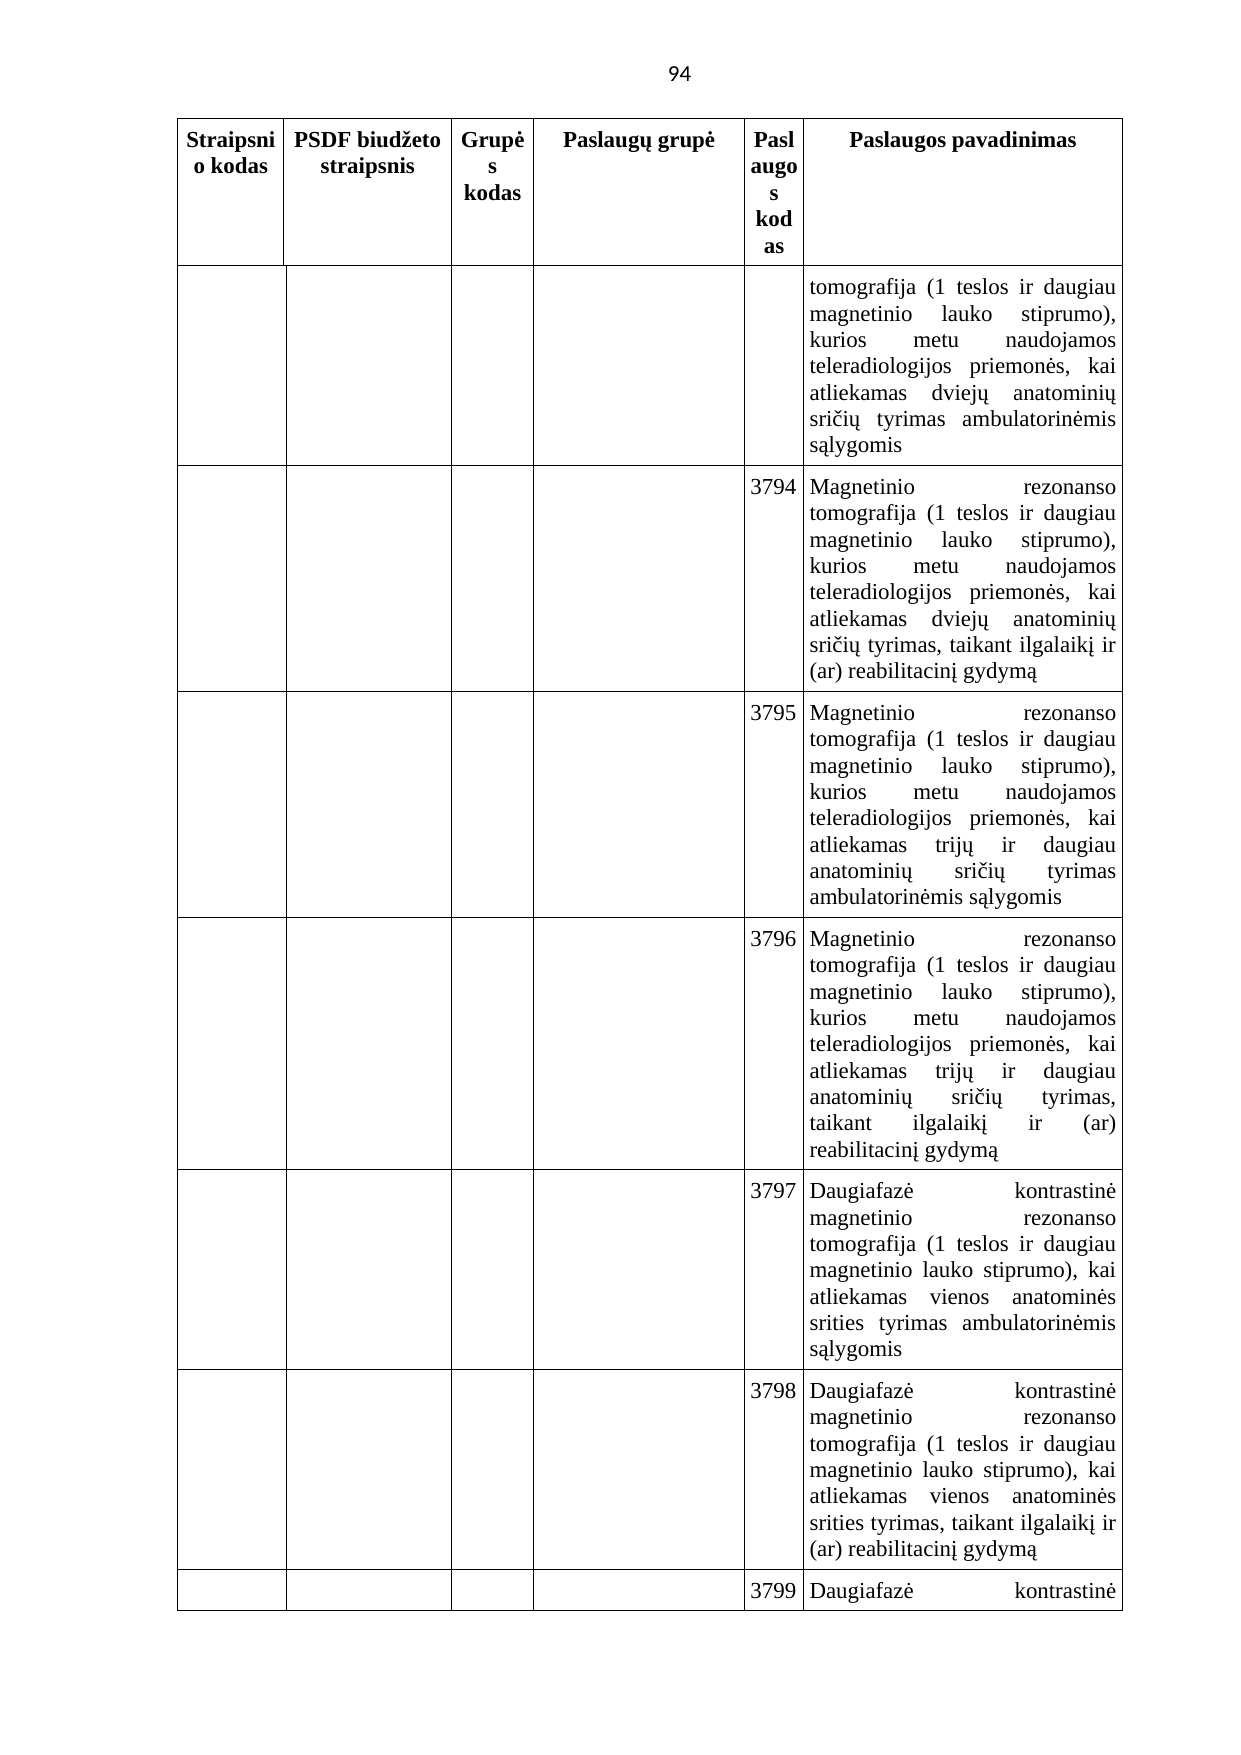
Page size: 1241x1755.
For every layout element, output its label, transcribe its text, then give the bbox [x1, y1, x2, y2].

table_cell [534, 1370, 744, 1569]
table_cell 3799 [745, 1570, 803, 1610]
table_cell [178, 1170, 286, 1369]
table_cell 3798 [745, 1370, 803, 1569]
table_cell Magnetinio rezonanso tomografija (1 teslos ir daugiau magnetinio lauko stiprumo), kurios metu naudojamos teleradiologijos priemonės, kai atliekamas trijų ir daugiau anatominių sričių tyrimas, taikant ilgalaikį ir (ar) reabilitacinį gydymą [804, 918, 1122, 1169]
table_cell [452, 918, 533, 1169]
table_cell Daugiafazė kontrastinė [804, 1570, 1122, 1610]
table_header Paslaugos pavadinimas [804, 119, 1122, 265]
table_header Grupės kodas [452, 119, 533, 265]
table_cell [534, 1570, 744, 1610]
table_cell [534, 266, 744, 465]
table_cell [178, 1570, 286, 1610]
table_cell [287, 266, 451, 465]
table_cell [745, 266, 803, 465]
table_cell [178, 466, 286, 691]
table_cell [452, 466, 533, 691]
table_cell 3795 [745, 692, 803, 917]
table_cell 3796 [745, 918, 803, 1169]
table_cell [178, 1370, 286, 1569]
table_cell [178, 266, 286, 465]
table_cell [452, 1170, 533, 1369]
table_cell [178, 692, 286, 917]
table_header Paslaugų grupė [534, 119, 744, 265]
table_cell [452, 692, 533, 917]
table_cell [534, 918, 744, 1169]
table_cell [452, 266, 533, 465]
table_cell 3794 [745, 466, 803, 691]
table_cell [178, 918, 286, 1169]
table_cell [452, 1570, 533, 1610]
table_cell [534, 692, 744, 917]
table_cell Daugiafazė kontrastinė magnetinio rezonanso tomografija (1 teslos ir daugiau magnetinio lauko stiprumo), kai atliekamas vienos anatominės srities tyrimas, taikant ilgalaikį ir (ar) reabilitacinį gydymą [804, 1370, 1122, 1569]
table_cell Daugiafazė kontrastinė magnetinio rezonanso tomografija (1 teslos ir daugiau magnetinio lauko stiprumo), kai atliekamas vienos anatominės srities tyrimas ambulatorinėmis sąlygomis [804, 1170, 1122, 1369]
table_header Straipsnio kodas [178, 119, 283, 265]
table_header PSDF biudžeto straipsnis [284, 119, 451, 265]
table_cell [287, 466, 451, 691]
table_cell [287, 1170, 451, 1369]
table_cell [534, 466, 744, 691]
table_cell Magnetinio rezonanso tomografija (1 teslos ir daugiau magnetinio lauko stiprumo), kurios metu naudojamos teleradiologijos priemonės, kai atliekamas dviejų anatominių sričių tyrimas, taikant ilgalaikį ir (ar) reabilitacinį gydymą [804, 466, 1122, 691]
table_cell [287, 692, 451, 917]
table_header Paslaugos kodas [745, 119, 803, 265]
table_cell [287, 1370, 451, 1569]
table_cell [452, 1370, 533, 1569]
table_cell [534, 1170, 744, 1369]
table_cell tomografija (1 teslos ir daugiau magnetinio lauko stiprumo), kurios metu naudojamos teleradiologijos priemonės, kai atliekamas dviejų anatominių sričių tyrimas ambulatorinėmis sąlygomis [804, 266, 1122, 465]
table_cell [287, 918, 451, 1169]
table_cell Magnetinio rezonanso tomografija (1 teslos ir daugiau magnetinio lauko stiprumo), kurios metu naudojamos teleradiologijos priemonės, kai atliekamas trijų ir daugiau anatominių sričių tyrimas ambulatorinėmis sąlygomis [804, 692, 1122, 917]
table_cell 3797 [745, 1170, 803, 1369]
table_cell [287, 1570, 451, 1610]
